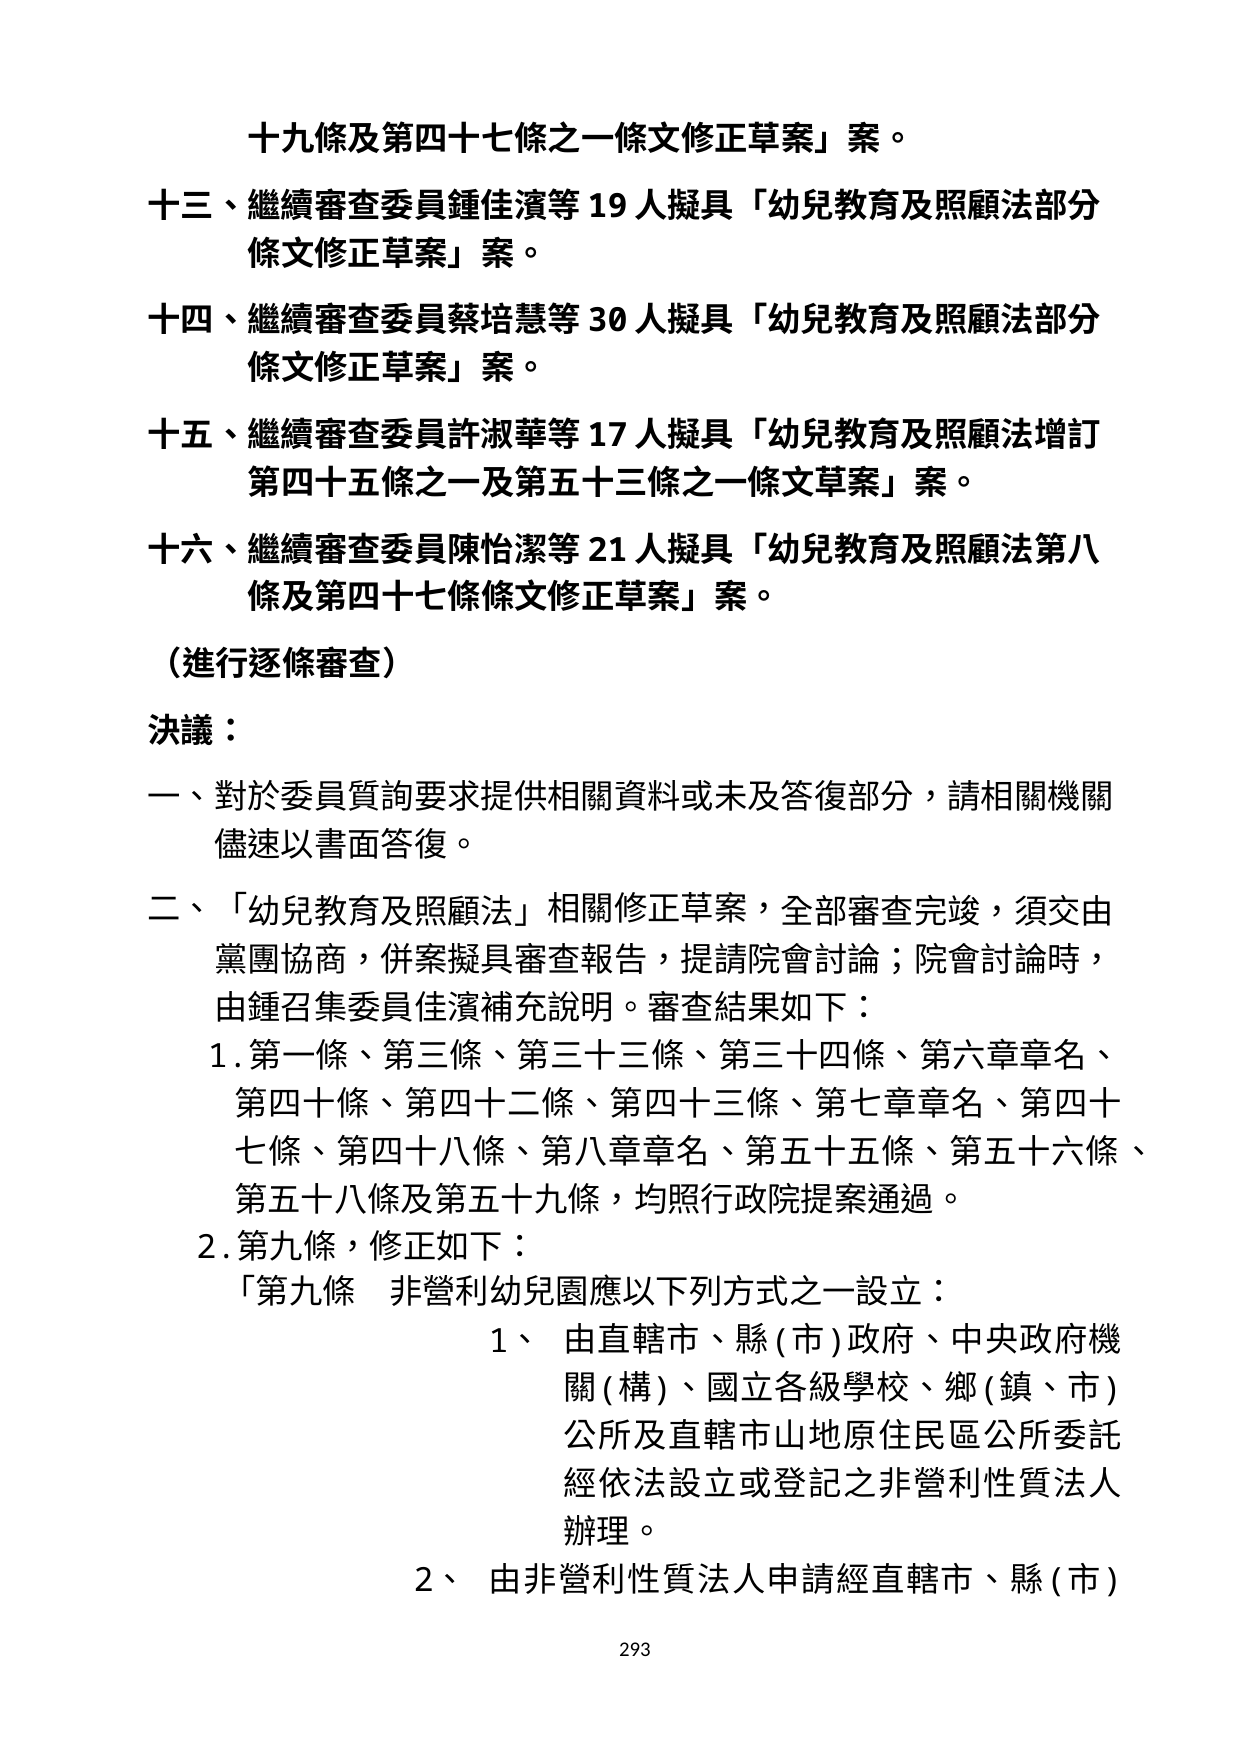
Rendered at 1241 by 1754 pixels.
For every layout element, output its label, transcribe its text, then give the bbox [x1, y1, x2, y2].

text 決議： [147, 704, 1122, 752]
text 十九條及第四十七條之一條文修正草案」案。 [147, 112, 1122, 160]
list 由非營利性質法人申請經直轄市、縣(市) [413, 1556, 1122, 1604]
text 十三、繼續審查委員鍾佳濱等19人擬具「幼兒教育及照顧法部分條文修正草案」案。 [147, 179, 1122, 275]
text 十五、繼續審查委員許淑華等17人擬具「幼兒教育及照顧法增訂第四十五條之一及第五十三條之一條文草案」案。 [147, 408, 1122, 504]
text （進行逐條審查） [148, 637, 1122, 685]
text 一、對於委員質詢要求提供相關資料或未及答復部分，請相關機關儘速以書面答復。 [147, 771, 1122, 866]
text 十六、繼續審查委員陳怡潔等21人擬具「幼兒教育及照顧法第八條及第四十七條條文修正草案」案。 [147, 523, 1122, 618]
list 由直轄市、縣(市)政府、中央政府機關(構)、國立各級學校、鄉(鎮、市)公所及直轄市山地原住民區公所委託經依法設立或登記之非營利性質法人辦理。 [488, 1316, 1122, 1556]
text 1.第一條、第三條、第三十三條、第三十四條、第六章章名、第四十條、第四十二條、第四十三條、第七章章名、第四十七條、第四十八條、第八章章名、第五十五條、第五十六條、第五十八條及第五十九條，均照行政院提案通過。 [147, 1029, 1122, 1221]
text 2.第九條，修正如下： [196, 1221, 1122, 1268]
text 二、「幼兒教育及照顧法」相關修正草案，全部審查完竣，須交由黨團協商，併案擬具審查報告，提請院會討論；院會討論時，由鍾召集委員佳濱補充說明。審查結果如下： [147, 885, 1122, 1029]
text 「第九條 非營利幼兒園應以下列方式之一設立： [222, 1268, 1122, 1316]
text 十四、繼續審查委員蔡培慧等30人擬具「幼兒教育及照顧法部分條文修正草案」案。 [147, 293, 1122, 389]
